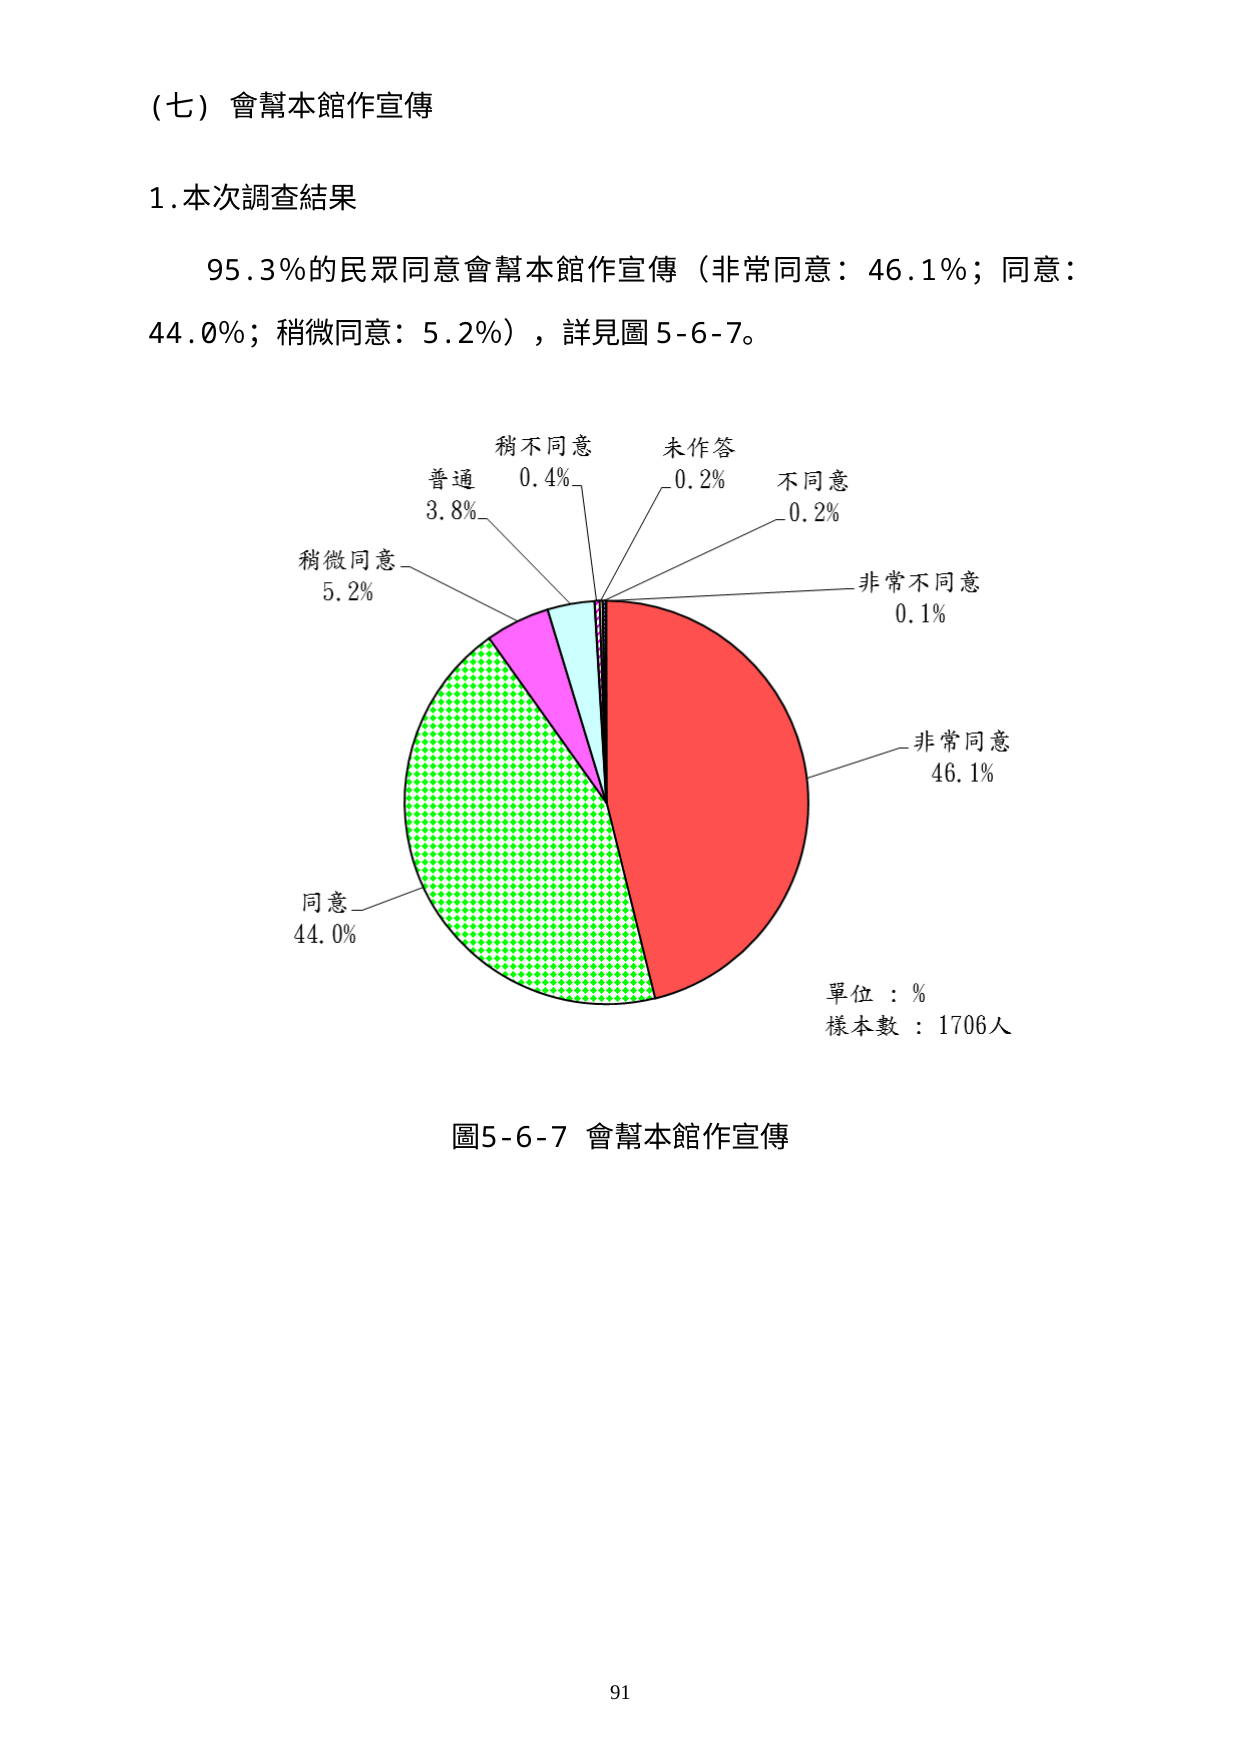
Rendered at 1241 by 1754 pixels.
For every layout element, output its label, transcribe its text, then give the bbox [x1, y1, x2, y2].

text 95.3％的民眾同意會幫本館作宣傳（非常同意：46.1％；同意：44.0％；稍微同意：5.2％），詳見圖5-6-7。 [148, 246, 1092, 352]
text 圖5-6-7 會幫本館作宣傳 [148, 1113, 1092, 1156]
text 1.本次調查結果 [148, 175, 1092, 217]
picture [213, 402, 1027, 1053]
text (七) 會幫本館作宣傳 [148, 82, 1092, 124]
